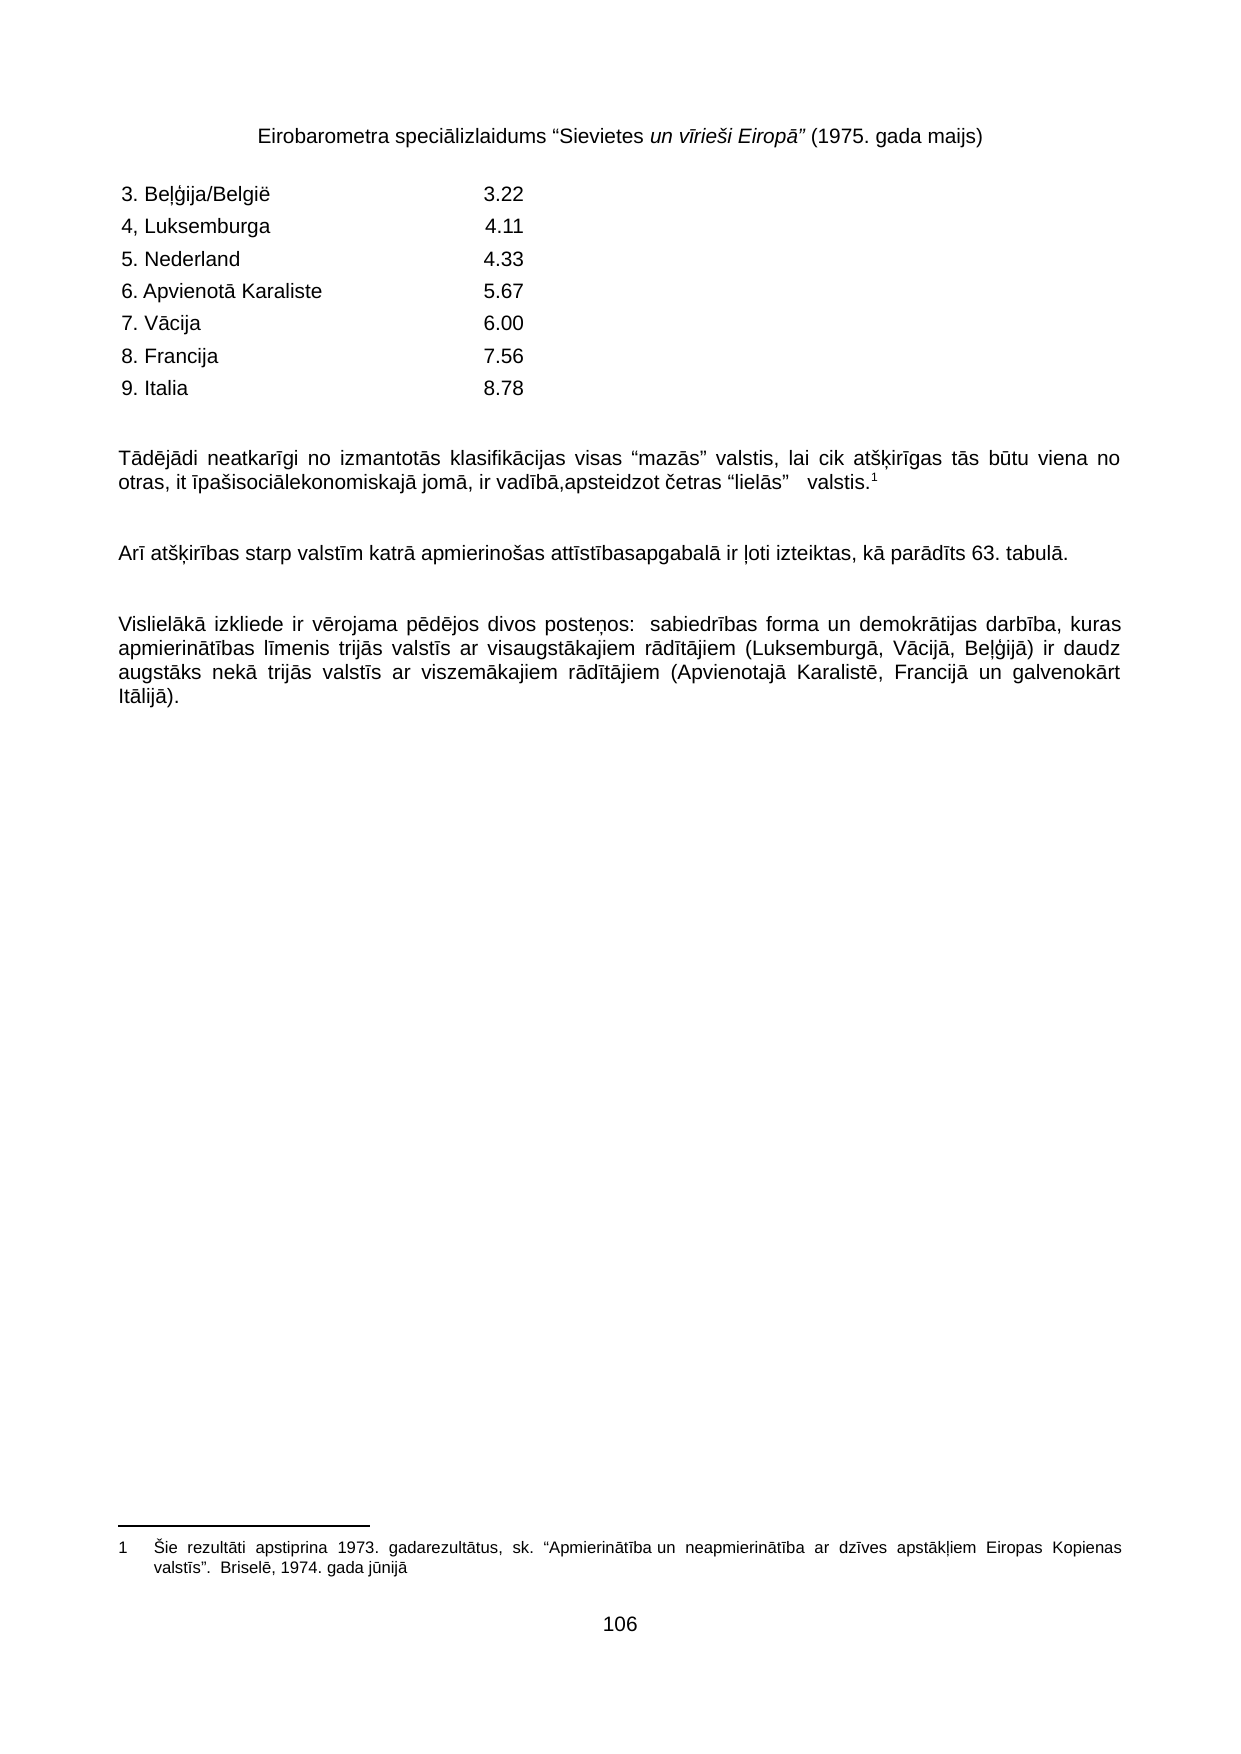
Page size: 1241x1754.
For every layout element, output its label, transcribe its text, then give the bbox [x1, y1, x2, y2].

text Vislielākā izkliede ir vērojama pēdējos divos posteņos: sabiedrības forma un demokrātijas darbība, kuras apmierinātības līmenis trijās valstīs ar visaugstākajiem rādītājiem (Luksemburgā, Vācijā, Beļģijā) ir daudz augstāks nekā trijās valstīs ar viszemākajiem rādītājiem (Apvienotajā Karalistē, Francijā un galvenokārt Itālijā). [118, 612, 1122, 708]
table_cell 6. Apvienotā Karaliste [118, 275, 388, 307]
text Šie rezultāti apstiprina 1973. gadarezultātus, sk. “Apmierinātība un neapmierinātība ar dzīves apstākļiem Eiropas Kopienas valstīs”. Briselē, 1974. gada jūnijā [118, 1538, 1122, 1577]
table_cell 4,11 [388, 210, 527, 242]
table_cell 4,33 [388, 242, 527, 274]
table_cell 5. Nederland [118, 242, 388, 274]
table_cell 8. Francija [118, 339, 388, 372]
table_cell 7,56 [388, 339, 527, 372]
table_cell 5,67 [388, 275, 527, 307]
table_cell 3,22 [388, 178, 527, 210]
text Tādējādi neatkarīgi no izmantotās klasifikācijas visas “mazās” valstis, lai cik atšķirīgas tās būtu viena no otras, it īpašisociālekonomiskajā jomā, ir vadībā,apsteidzot četras “lielās” valstis. [118, 446, 1122, 493]
table_cell 3. Beļģija/België [118, 178, 388, 210]
table_cell 9. Italia [118, 372, 388, 404]
table_cell 7. Vācija [118, 307, 388, 339]
table_cell 6,00 [388, 307, 527, 339]
text Arī atšķirības starp valstīm katrā apmierinošas attīstībasapgabalā ir ļoti izteiktas, kā parādīts 63. tabulā. [118, 541, 1122, 565]
table_cell 8,78 [388, 372, 527, 404]
table_cell 4, Luksemburga [118, 210, 388, 242]
